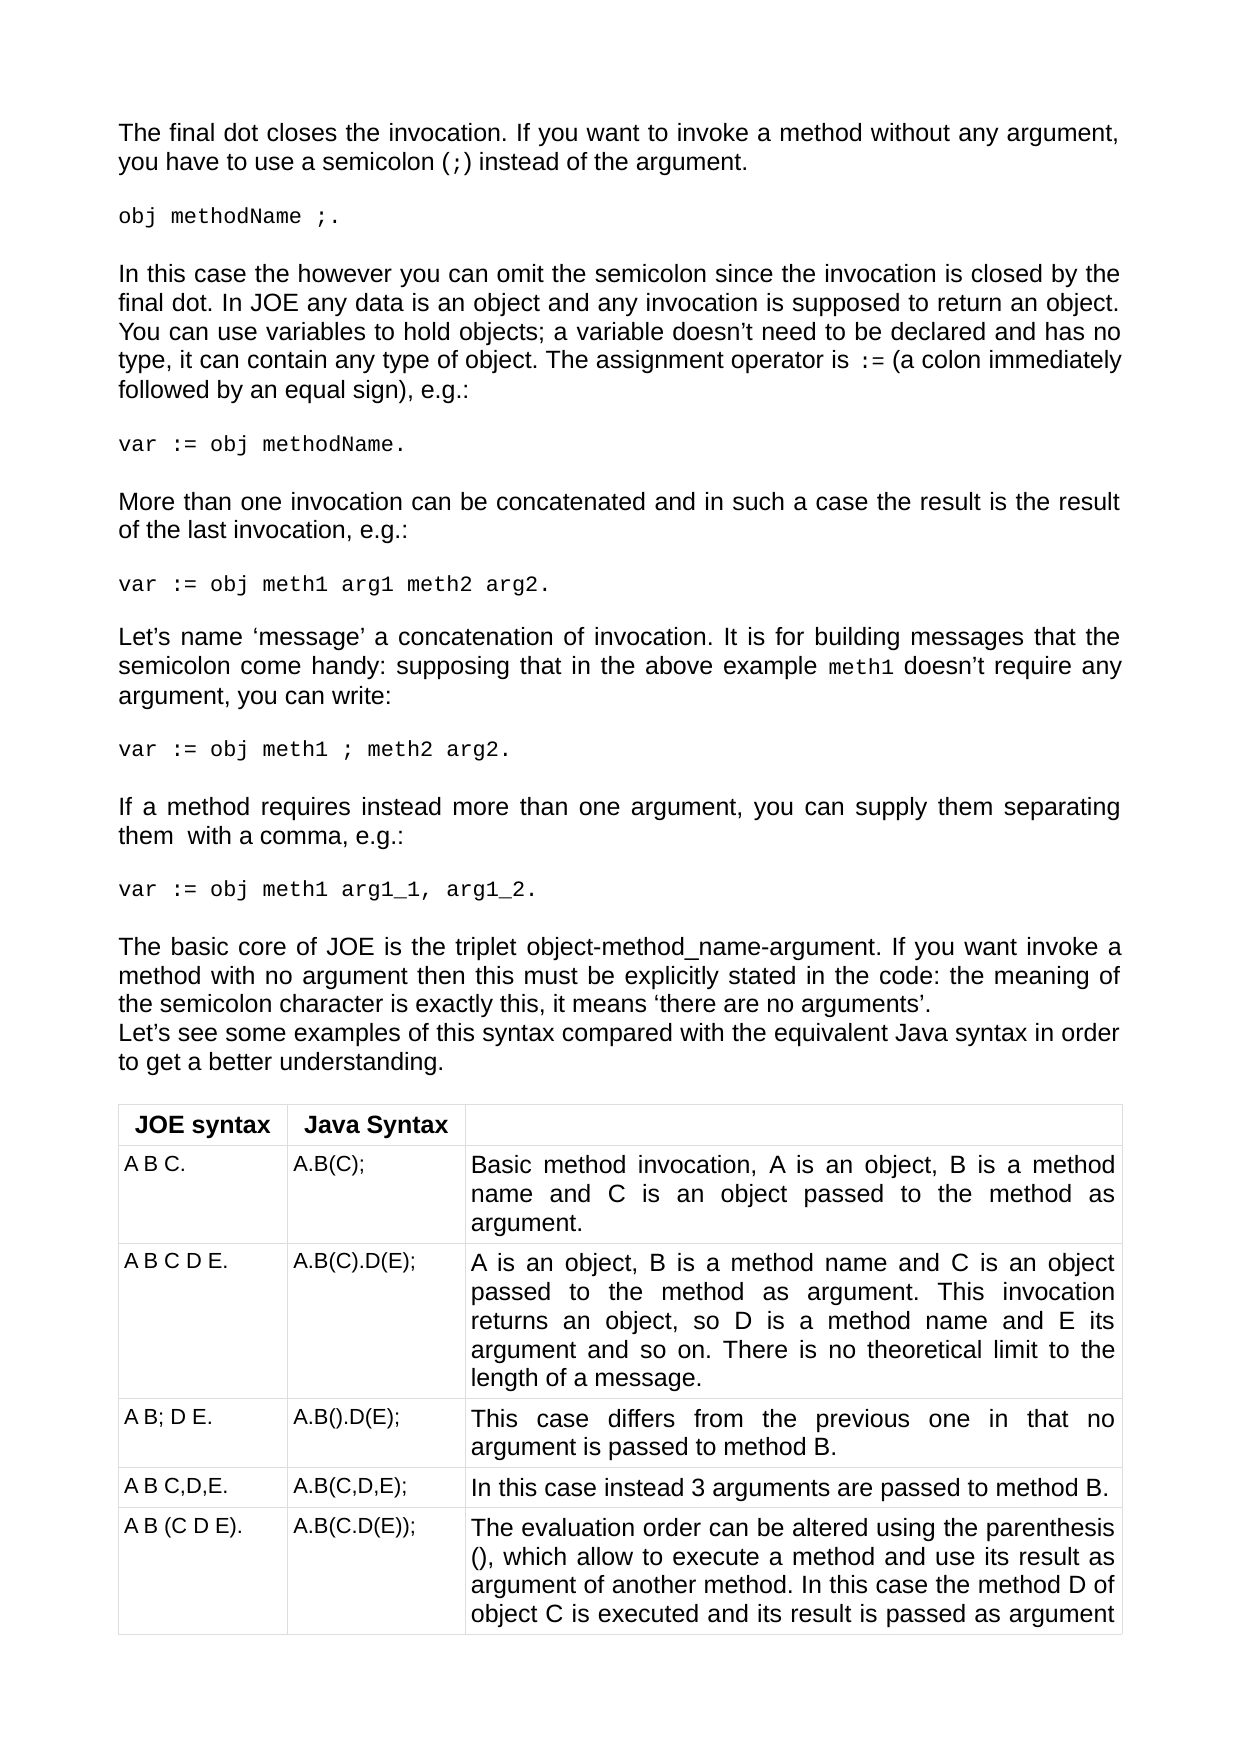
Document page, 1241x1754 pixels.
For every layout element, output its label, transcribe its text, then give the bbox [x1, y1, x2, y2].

table_cell Basic method invocation, A is an object, B is a method name and C is an object passed to the method as argument. [466, 1146, 1122, 1242]
text var := obj meth1 arg1_1, arg1_2. [118, 878, 1122, 903]
table_cell A.B(C).D(E); [288, 1244, 465, 1398]
table_cell A.B(C,D,E); [288, 1468, 465, 1507]
table_cell A.B(C.D(E)); [288, 1508, 465, 1634]
text Let’s see some examples of this syntax compared with the equivalent Java syntax in order to get a better understanding. [118, 1018, 1122, 1076]
table_cell A B C,D,E. [119, 1468, 287, 1507]
text Let’s name ‘message’ a concatenation of invocation. It is for building messages that the semicolon come handy: supposing that in the above example meth1 doesn’t require any argument, you can write: [118, 622, 1122, 710]
table_cell A is an object, B is a method name and C is an object passed to the method as argument. This invocation returns an object, so D is a method name and E its argument and so on. There is no theoretical limit to the length of a message. [466, 1244, 1122, 1398]
table_cell This case differs from the previous one in that no argument is passed to method B. [466, 1399, 1122, 1467]
text The final dot closes the invocation. If you want to invoke a method without any argument, you have to use a semicolon (;) instead of the argument. [118, 118, 1122, 177]
text var := obj methodName. [118, 433, 1122, 458]
table_header Java Syntax [288, 1105, 465, 1145]
text var := obj meth1 arg1 meth2 arg2. [118, 573, 1122, 597]
table_cell A B; D E. [119, 1399, 287, 1467]
table_cell A B C D E. [119, 1244, 287, 1398]
table_cell A B (C D E). [119, 1508, 287, 1634]
text var := obj meth1 ; meth2 arg2. [118, 738, 1122, 763]
text If a method requires instead more than one argument, you can supply them separating them with a comma, e.g.: [118, 792, 1122, 849]
table_cell A.B().D(E); [288, 1399, 465, 1467]
text obj methodName ;. [118, 206, 1122, 230]
table_header [466, 1105, 1122, 1145]
table_header JOE syntax [119, 1105, 287, 1145]
text In this case the however you can omit the semicolon since the invocation is closed by the final dot. In JOE any data is an object and any invocation is supposed to return an object. You can use variables to hold objects; a variable doesn’t need to be declared and has no type, it can contain any type of object. The assignment operator is := (a colon immediately followed by an equal sign), e.g.: [118, 259, 1122, 404]
table_cell A.B(C); [288, 1146, 465, 1242]
table_cell In this case instead 3 arguments are passed to method B. [466, 1468, 1122, 1507]
table_cell A B C. [119, 1146, 287, 1242]
text The basic core of JOE is the triplet object-method_name-argument. If you want invoke a method with no argument then this must be explicitly stated in the code: the meaning of the semicolon character is exactly this, it means ‘there are no arguments’. [118, 932, 1122, 1018]
text More than one invocation can be concatenated and in such a case the result is the result of the last invocation, e.g.: [118, 486, 1122, 544]
table_cell The evaluation order can be altered using the parenthesis (), which allow to execute a method and use its result as argument of another method. In this case the method D of object C is executed and its result is passed as argument [466, 1508, 1122, 1634]
